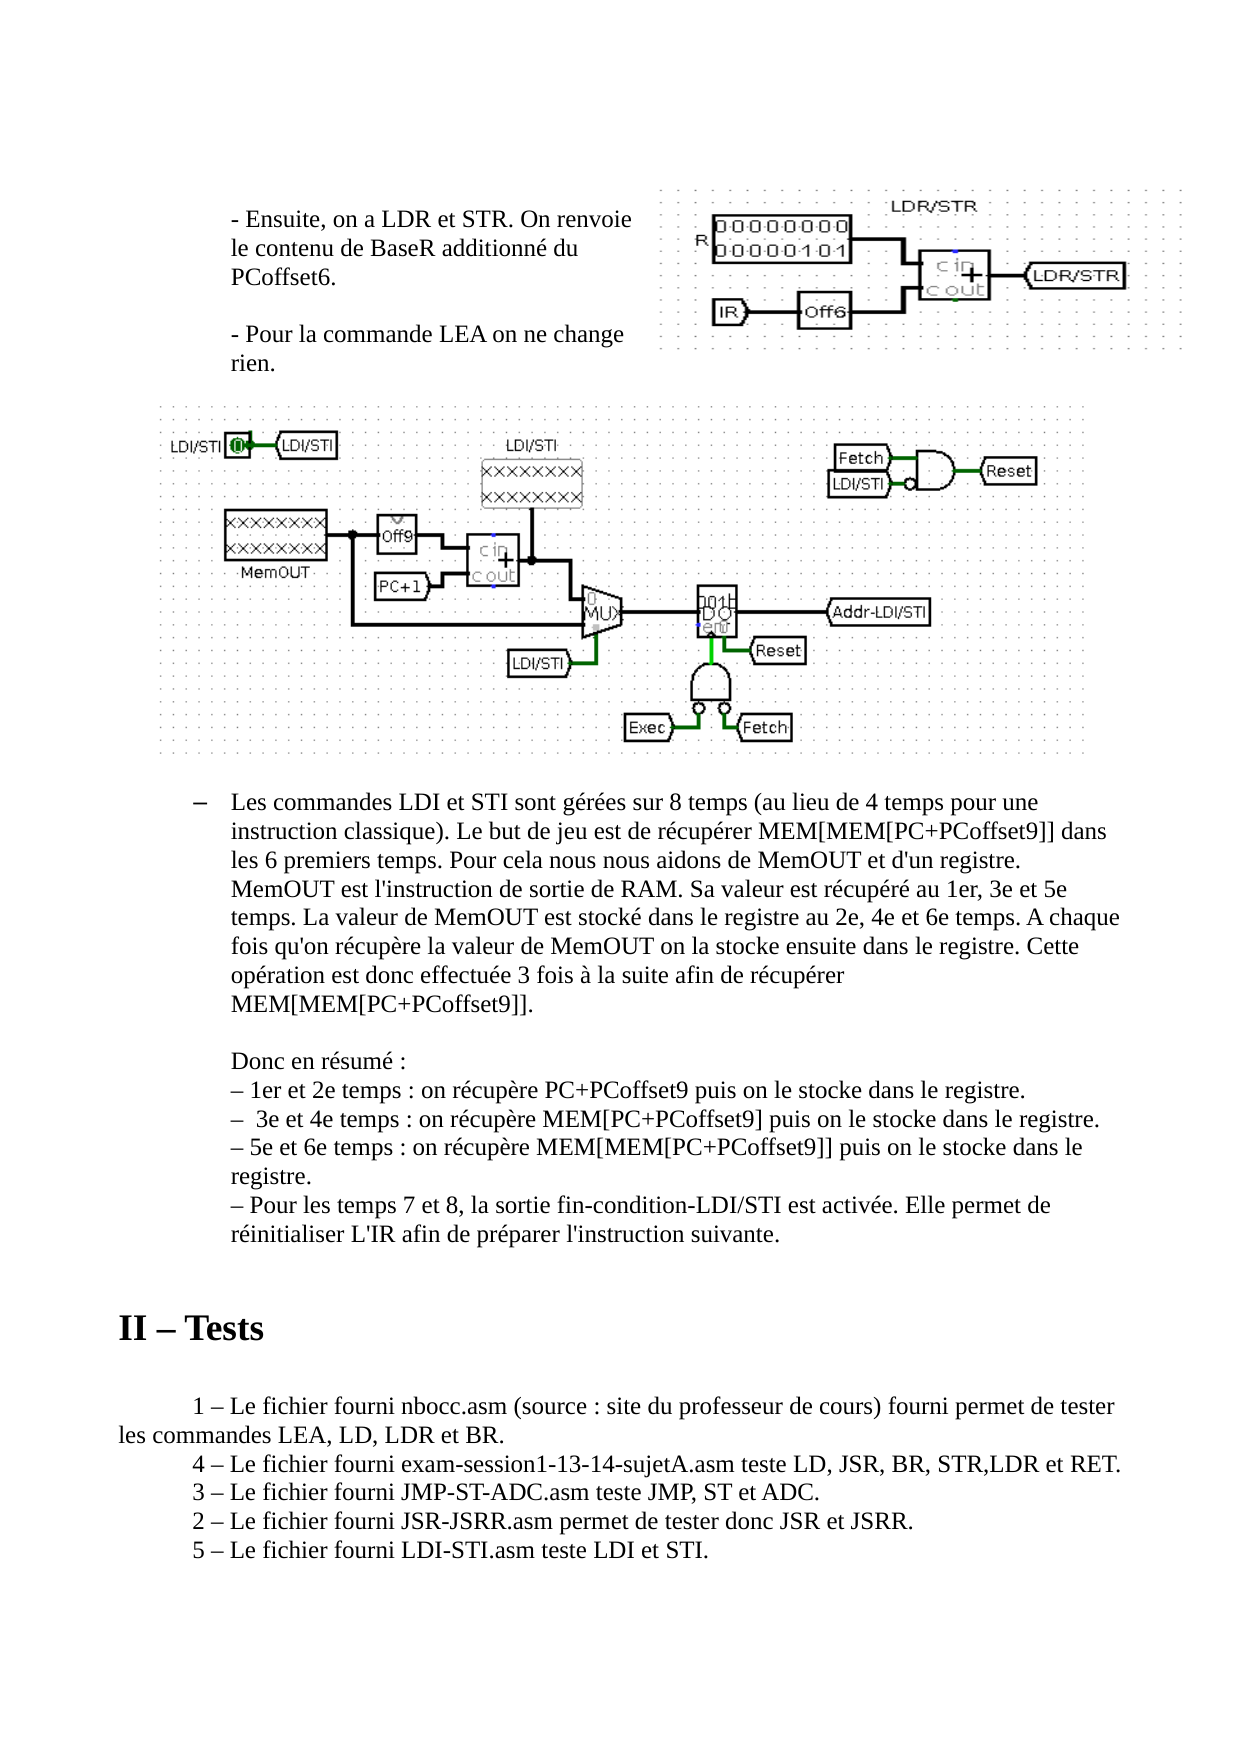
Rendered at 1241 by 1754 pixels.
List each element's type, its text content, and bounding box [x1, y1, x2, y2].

text II – Tests [118, 1305, 1122, 1348]
list Les commandes LDI et STI sont gérées sur 8 temps (au lieu de 4 temps pour une instruction classique). Le but de jeu est de récupérer MEM[MEM[PC+PCoffset9]] dans les 6 premiers temps. Pour cela nous nous aidons de MemOUT et d'un registre. [193, 787, 1122, 874]
text 2 – Le fichier fourni JSR-JSRR.asm permet de tester donc JSR et JSRR. [118, 1506, 1122, 1535]
text 3 – Le fichier fourni JMP-ST-ADC.asm teste JMP, ST et ADC. [118, 1477, 1122, 1506]
picture [650, 180, 1194, 353]
list MemOUT est l'instruction de sortie de RAM. Sa valeur est récupéré au 1er, 3e et 5e temps. La valeur de MemOUT est stocké dans le registre au 2e, 4e et 6e temps. A chaque fois qu'on récupère la valeur de MemOUT on la stocke ensuite dans le registre. Cette opération est donc effectuée 3 fois à la suite afin de récupérer MEM[MEM[PC+PCoffset9]]. [193, 874, 1122, 1017]
list - Ensuite, on a LDR et STR. On renvoie le contenu de BaseR additionné du PCoffset6. [193, 204, 650, 291]
list – 1er et 2e temps : on récupère PC+PCoffset9 puis on le stocke dans le registre. [193, 1075, 1122, 1104]
list Donc en résumé : [193, 1046, 1122, 1075]
list - Pour la commande LEA on ne change rien. [193, 319, 1122, 377]
text 4 – Le fichier fourni exam-session1-13-14-sujetA.asm teste LD, JSR, BR, STR,LDR et RET. [118, 1449, 1122, 1477]
list – Pour les temps 7 et 8, la sortie fin-condition-LDI/STI est activée. Elle permet de réinitialiser L'IR afin de préparer l'instruction suivante. [193, 1190, 1122, 1247]
list – 3e et 4e temps : on récupère MEM[PC+PCoffset9] puis on le stocke dans le registre. [193, 1104, 1122, 1132]
text 1 – Le fichier fourni nbocc.asm (source : site du professeur de cours) fourni permet de tester les commandes LEA, LD, LDR et BR. [118, 1391, 1122, 1449]
list – 5e et 6e temps : on récupère MEM[MEM[PC+PCoffset9]] puis on le stocke dans le registre. [193, 1132, 1122, 1190]
picture [155, 405, 1085, 759]
text 5 – Le fichier fourni LDI-STI.asm teste LDI et STI. [118, 1535, 1122, 1564]
